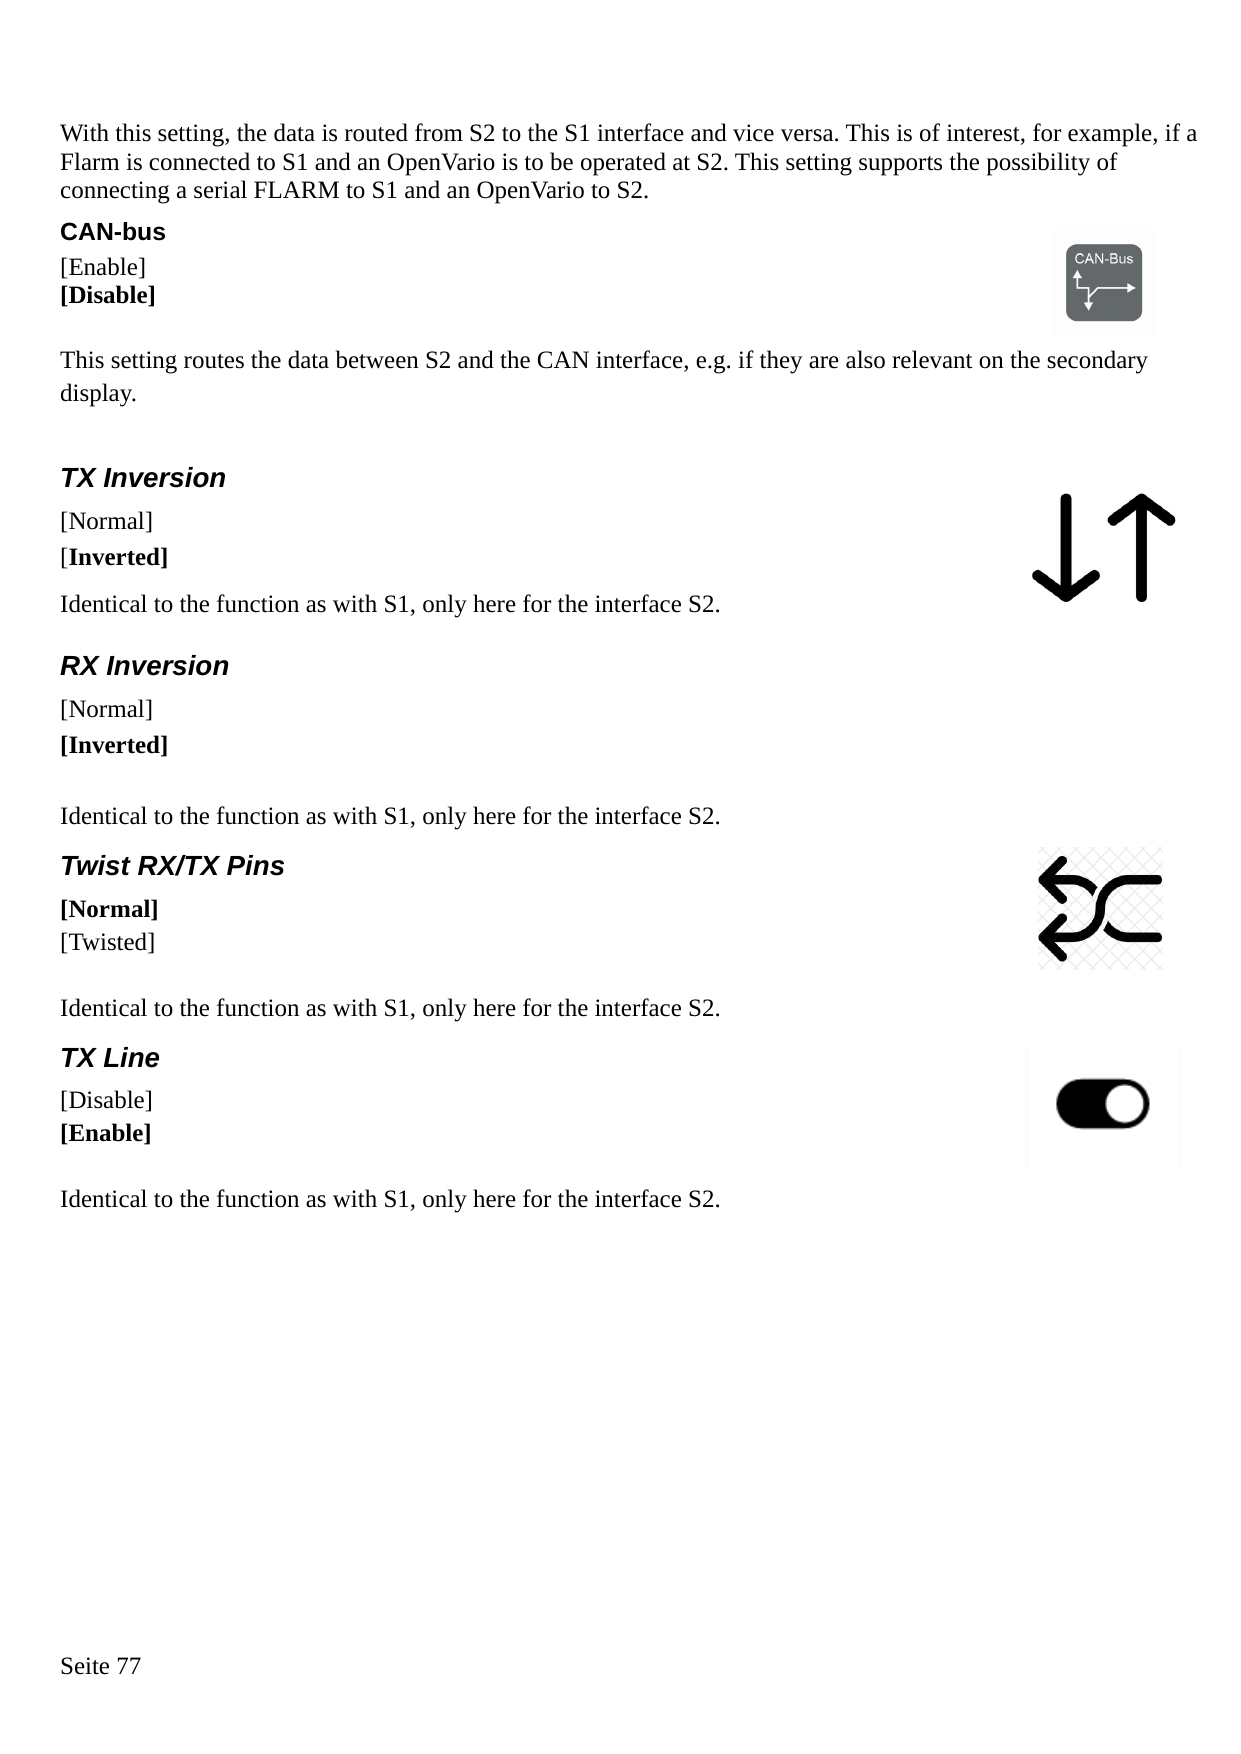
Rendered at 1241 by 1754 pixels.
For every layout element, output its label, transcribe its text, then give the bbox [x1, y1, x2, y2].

picture [1051, 229, 1157, 336]
subtitle Twist RX/TX Pins [60, 849, 1037, 881]
subtitle RX Inversion [60, 650, 1207, 682]
text This setting routes the data between S2 and the CAN interface, e.g. if they are also relevant on the secondary display. [60, 345, 1207, 407]
text [1157, 280, 1207, 309]
picture [1019, 1050, 1189, 1166]
text [Normal] [60, 894, 1037, 923]
text [1163, 894, 1207, 923]
subtitle [1194, 462, 1207, 494]
text [1189, 1118, 1207, 1147]
text Identical to the function as with S1, only here for the interface S2. [60, 801, 1207, 830]
text [Twisted] [60, 927, 1037, 956]
picture [1037, 847, 1163, 970]
text Identical to the function as with S1, only here for the interface S2. [60, 1184, 1207, 1213]
text [Disable] [60, 280, 1051, 309]
text [Normal] [60, 506, 1017, 535]
text [Disable] [60, 1086, 1019, 1114]
text Identical to the function as with S1, only here for the interface S2. [60, 589, 1017, 618]
text With this setting, the data is routed from S2 to the S1 interface and vice versa. This is of interest, for example, if a Flarm is connected to S1 and an OpenVario is to be operated at S2. This setting supports the possibility of connecting a serial FLARM to S1 and an OpenVario to S2. [60, 118, 1207, 204]
text [1163, 927, 1207, 956]
text [1194, 506, 1207, 535]
text [1157, 252, 1207, 280]
subtitle CAN-bus [60, 217, 1207, 245]
text Identical to the function as with S1, only here for the interface S2. [60, 993, 1207, 1022]
text [1194, 542, 1207, 571]
picture [1017, 456, 1194, 639]
text [Inverted] [60, 542, 1017, 571]
subtitle TX Inversion [60, 462, 1017, 494]
subtitle TX Line [60, 1041, 1207, 1073]
text [Enable] [60, 1118, 1019, 1147]
text [1189, 1086, 1207, 1114]
text [Inverted] [60, 730, 1207, 758]
text [Enable] [60, 252, 1051, 280]
text [Normal] [60, 694, 1207, 723]
subtitle [1163, 849, 1207, 881]
